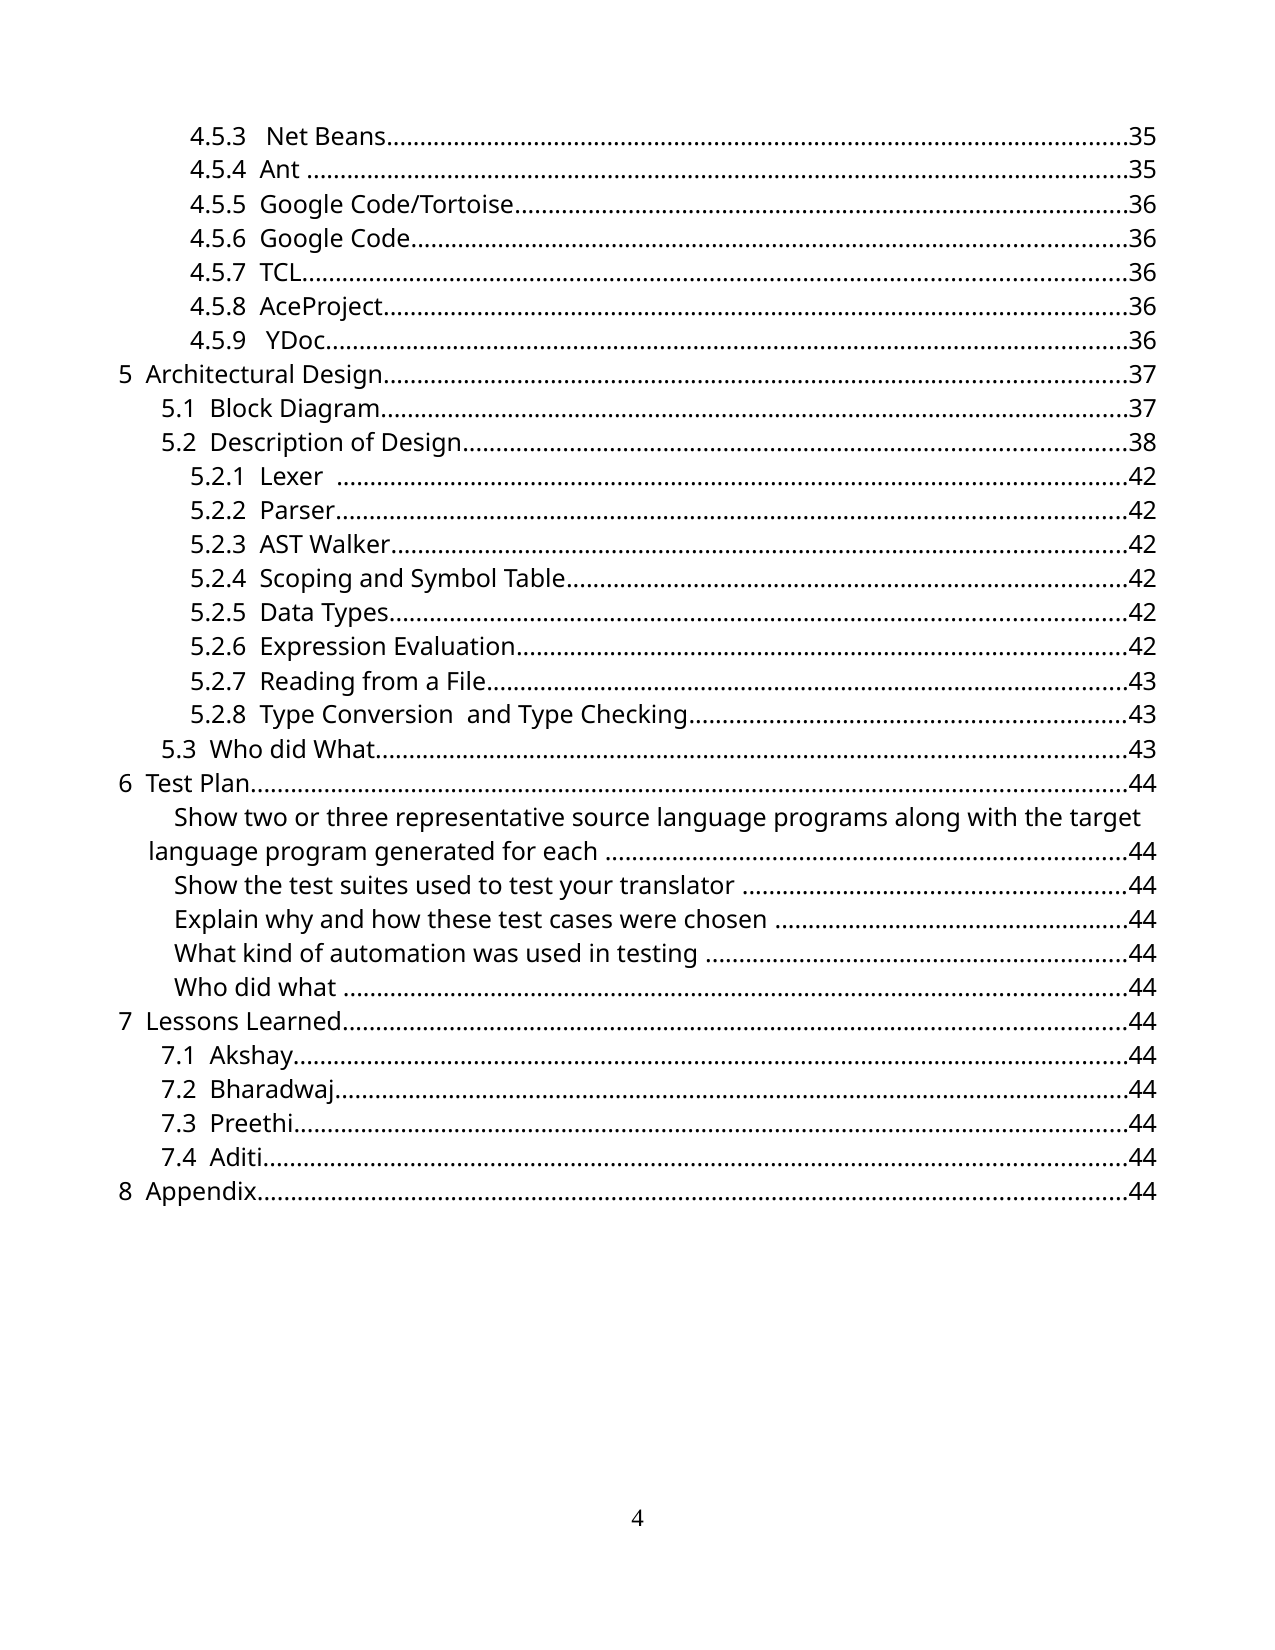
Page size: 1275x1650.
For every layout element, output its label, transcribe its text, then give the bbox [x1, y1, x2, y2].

text 5.2.3 AST Walker 42 [177, 527, 1157, 561]
text 5.3 Who did What 43 [148, 731, 1157, 765]
text 5.2.7 Reading from a File 43 [177, 663, 1157, 697]
text What kind of automation was used in testing 44 [148, 936, 1157, 970]
text Show two or three representative source language programs along with the target language program generated for each 44 [148, 799, 1157, 867]
text 4.5.5 Google Code/Tortoise 36 [177, 186, 1157, 220]
text 5.2.2 Parser 42 [177, 493, 1157, 527]
text 5.2.4 Scoping and Symbol Table 42 [177, 561, 1157, 595]
text 5.2.5 Data Types 42 [177, 595, 1157, 629]
text 7.3 Preethi 44 [148, 1106, 1157, 1140]
text 4.5.9 YDoc 36 [177, 322, 1157, 357]
text Show the test suites used to test your translator 44 [148, 867, 1157, 902]
text Explain why and how these test cases were chosen 44 [148, 902, 1157, 936]
text 4.5.8 AceProject 36 [177, 288, 1157, 322]
text 5.1 Block Diagram 37 [148, 391, 1157, 425]
text 7.4 Aditi 44 [148, 1140, 1157, 1174]
text 6 Test Plan 44 [118, 765, 1157, 799]
text Who did what 44 [148, 970, 1157, 1004]
text 4.5.3 Net Beans 35 [177, 118, 1157, 152]
text 5.2.8 Type Conversion and Type Checking 43 [177, 697, 1157, 731]
text 5.2 Description of Design 38 [148, 425, 1157, 459]
text 5.2.1 Lexer 42 [177, 459, 1157, 493]
text 7 Lessons Learned 44 [118, 1004, 1157, 1038]
text 5.2.6 Expression Evaluation 42 [177, 629, 1157, 663]
text 7.2 Bharadwaj 44 [148, 1072, 1157, 1106]
text 4.5.6 Google Code 36 [177, 220, 1157, 254]
text 5 Architectural Design 37 [118, 357, 1157, 391]
text 7.1 Akshay 44 [148, 1038, 1157, 1072]
text 4.5.4 Ant 35 [177, 152, 1157, 186]
text 4.5.7 TCL 36 [177, 254, 1157, 288]
text 8 Appendix 44 [118, 1174, 1157, 1208]
